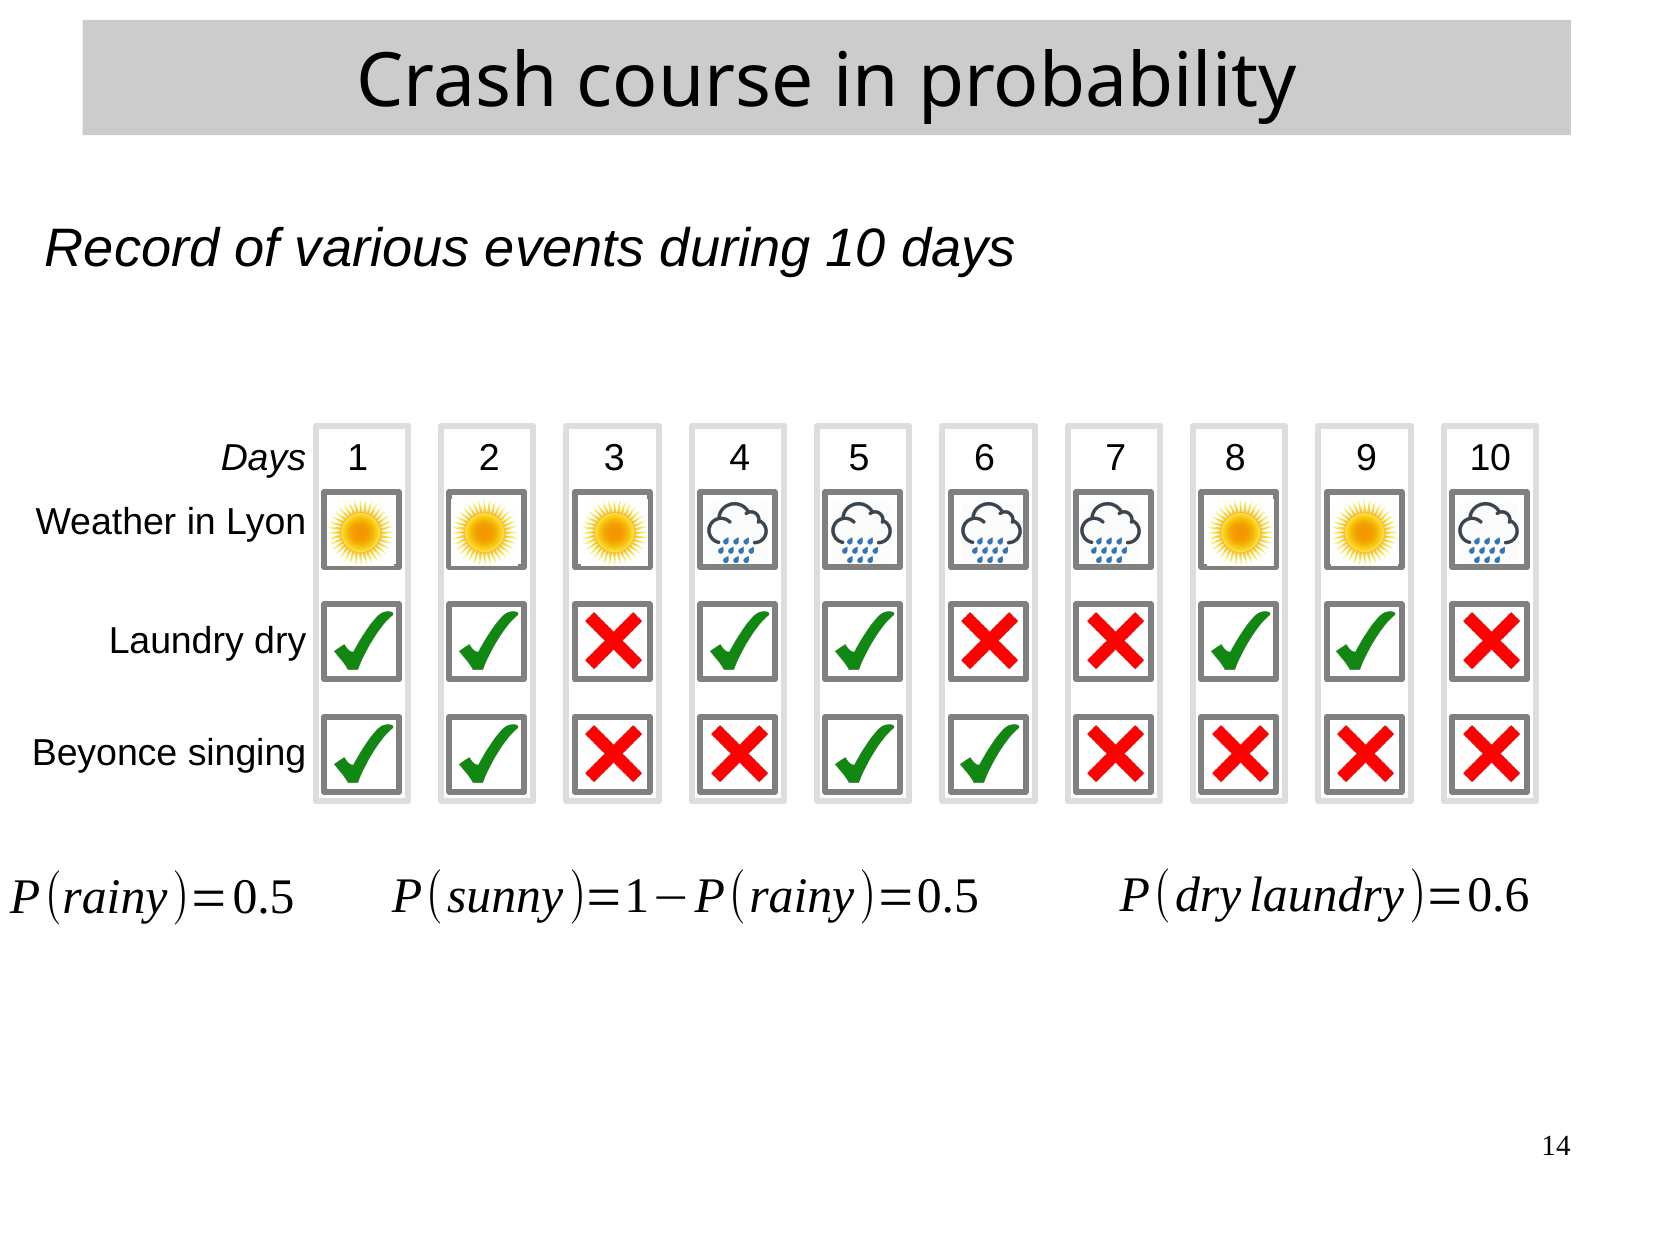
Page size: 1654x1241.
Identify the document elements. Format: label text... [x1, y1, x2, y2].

text_box 10 [1454, 429, 1533, 528]
picture [1080, 502, 1141, 563]
picture [707, 502, 768, 563]
picture [458, 723, 519, 784]
text_box 8 [1210, 429, 1271, 486]
text_box 9 [1341, 429, 1402, 486]
text_box 5 [834, 429, 895, 486]
picture [1461, 610, 1522, 671]
text_box 10 [1455, 495, 1524, 528]
chart [0, 868, 301, 928]
text_box 2 [463, 429, 524, 486]
text_box Days [5, 428, 313, 489]
picture [333, 610, 394, 671]
picture [327, 499, 394, 566]
picture [1210, 723, 1271, 784]
picture [1085, 723, 1146, 784]
text_box 6 [959, 429, 1020, 486]
picture [834, 610, 895, 671]
picture [709, 723, 770, 784]
text_box Record of various events during 10 days [30, 210, 1216, 286]
text_box 4 [714, 429, 775, 486]
text_box Weather in Lyon [5, 493, 313, 554]
picture [831, 502, 892, 563]
chart [1110, 865, 1537, 926]
picture [1335, 610, 1396, 671]
text_box 1 [332, 429, 393, 486]
picture [581, 499, 648, 566]
picture [1207, 499, 1274, 566]
picture [959, 723, 1020, 784]
chart [381, 867, 987, 927]
picture [583, 610, 644, 671]
text_box Laundry dry [5, 611, 313, 672]
text_box 7 [1090, 429, 1151, 486]
picture [959, 610, 1020, 671]
title Crash course in probability [82, 19, 1571, 136]
picture [583, 723, 644, 784]
picture [451, 499, 518, 566]
text_box 3 [589, 429, 650, 486]
picture [961, 502, 1022, 563]
picture [1210, 610, 1271, 671]
picture [1335, 723, 1396, 784]
picture [1461, 723, 1522, 784]
picture [333, 723, 394, 784]
text_box Beyonce singing [5, 723, 313, 784]
picture [1458, 502, 1519, 563]
picture [709, 610, 770, 671]
picture [458, 610, 519, 671]
picture [1085, 610, 1146, 671]
picture [1331, 499, 1398, 566]
picture [834, 723, 895, 784]
